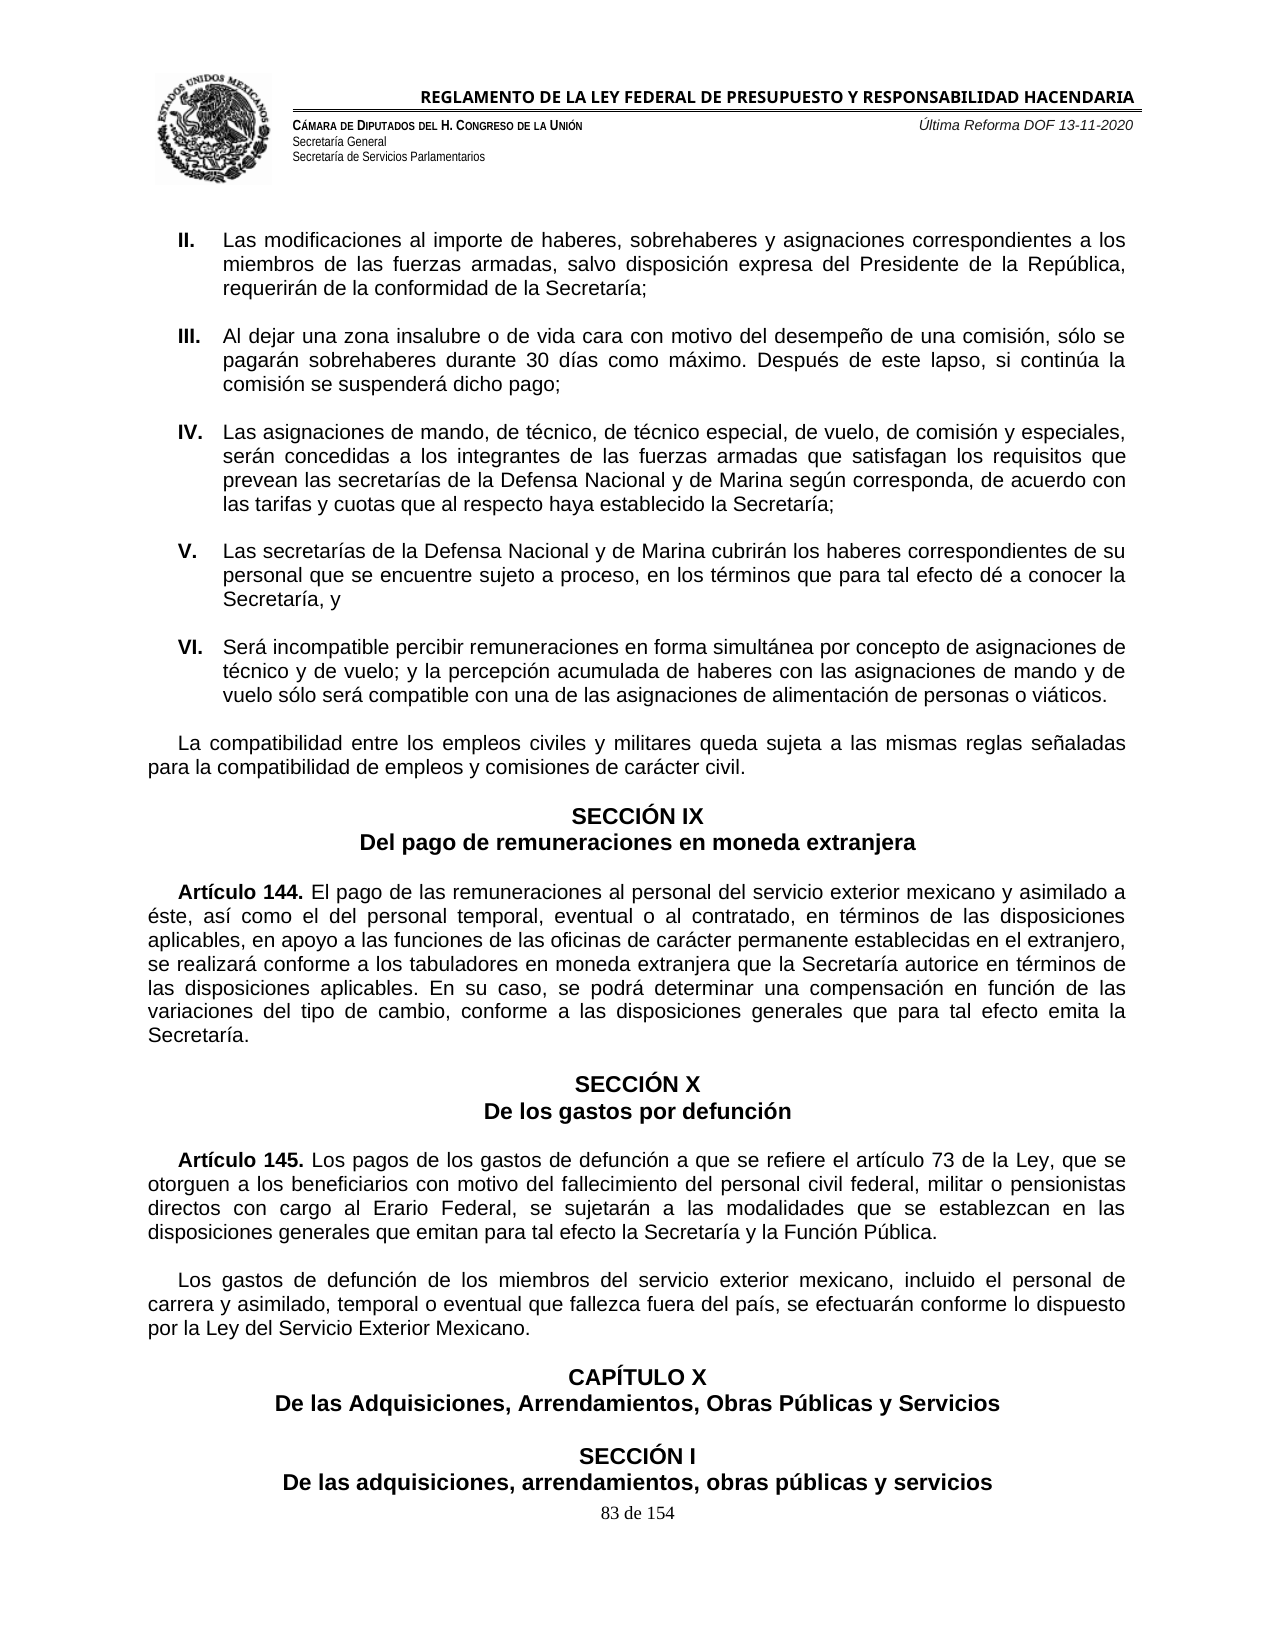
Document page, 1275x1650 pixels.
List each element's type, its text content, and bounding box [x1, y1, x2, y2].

text SECCIÓN IX [148, 803, 1127, 829]
text CAPÍTULO X [148, 1363, 1127, 1390]
text De las Adquisiciones, Arrendamientos, Obras Públicas y Servicios [148, 1390, 1127, 1416]
text SECCIÓN X [148, 1071, 1127, 1098]
text Artículo 145. Los pagos de los gastos de defunción a que se refiere el artículo 73 de la Ley, que se otorguen a los beneficiarios con motivo del fallecimiento del personal civil federal, militar o pensionistas directos con cargo al Erario Federal, se sujetarán a las modalidades que se establezcan en las disposiciones generales que emitan para tal efecto la Secretaría y la Función Pública. [148, 1148, 1127, 1244]
text VI. Será incompatible percibir remuneraciones en forma simultánea por concepto de asignaciones de técnico y de vuelo; y la percepción acumulada de haberes con las asignaciones de mando y de vuelo sólo será compatible con una de las asignaciones de alimentación de personas o viáticos. [178, 635, 1127, 707]
text Del pago de remuneraciones en moneda extranjera [148, 829, 1127, 856]
text V. Las secretarías de la Defensa Nacional y de Marina cubrirán los haberes correspondientes de su personal que se encuentre sujeto a proceso, en los términos que para tal efecto dé a conocer la Secretaría, y [178, 539, 1127, 611]
text II. Las modificaciones al importe de haberes, sobrehaberes y asignaciones correspondientes a los miembros de las fuerzas armadas, salvo disposición expresa del Presidente de la República, requerirán de la conformidad de la Secretaría; [178, 228, 1127, 300]
text Los gastos de defunción de los miembros del servicio exterior mexicano, incluido el personal de carrera y asimilado, temporal o eventual que fallezca fuera del país, se efectuarán conforme lo dispuesto por la Ley del Servicio Exterior Mexicano. [148, 1268, 1127, 1339]
text De los gastos por defunción [148, 1098, 1127, 1124]
text III. Al dejar una zona insalubre o de vida cara con motivo del desempeño de una comisión, sólo se pagarán sobrehaberes durante 30 días como máximo. Después de este lapso, si continúa la comisión se suspenderá dicho pago; [178, 324, 1127, 396]
text La compatibilidad entre los empleos civiles y militares queda sujeta a las mismas reglas señaladas para la compatibilidad de empleos y comisiones de carácter civil. [148, 731, 1127, 779]
text De las adquisiciones, arrendamientos, obras públicas y servicios [148, 1469, 1127, 1495]
text SECCIÓN I [148, 1443, 1127, 1469]
text Artículo 144. El pago de las remuneraciones al personal del servicio exterior mexicano y asimilado a éste, así como el del personal temporal, eventual o al contratado, en términos de las disposiciones aplicables, en apoyo a las funciones de las oficinas de carácter permanente establecidas en el extranjero, se realizará conforme a los tabuladores en moneda extranjera que la Secretaría autorice en términos de las disposiciones aplicables. En su caso, se podrá determinar una compensación en función de las variaciones del tipo de cambio, conforme a las disposiciones generales que para tal efecto emita la Secretaría. [148, 879, 1127, 1047]
text IV. Las asignaciones de mando, de técnico, de técnico especial, de vuelo, de comisión y especiales, serán concedidas a los integrantes de las fuerzas armadas que satisfagan los requisitos que prevean las secretarías de la Defensa Nacional y de Marina según corresponda, de acuerdo con las tarifas y cuotas que al respecto haya establecido la Secretaría; [178, 419, 1127, 515]
